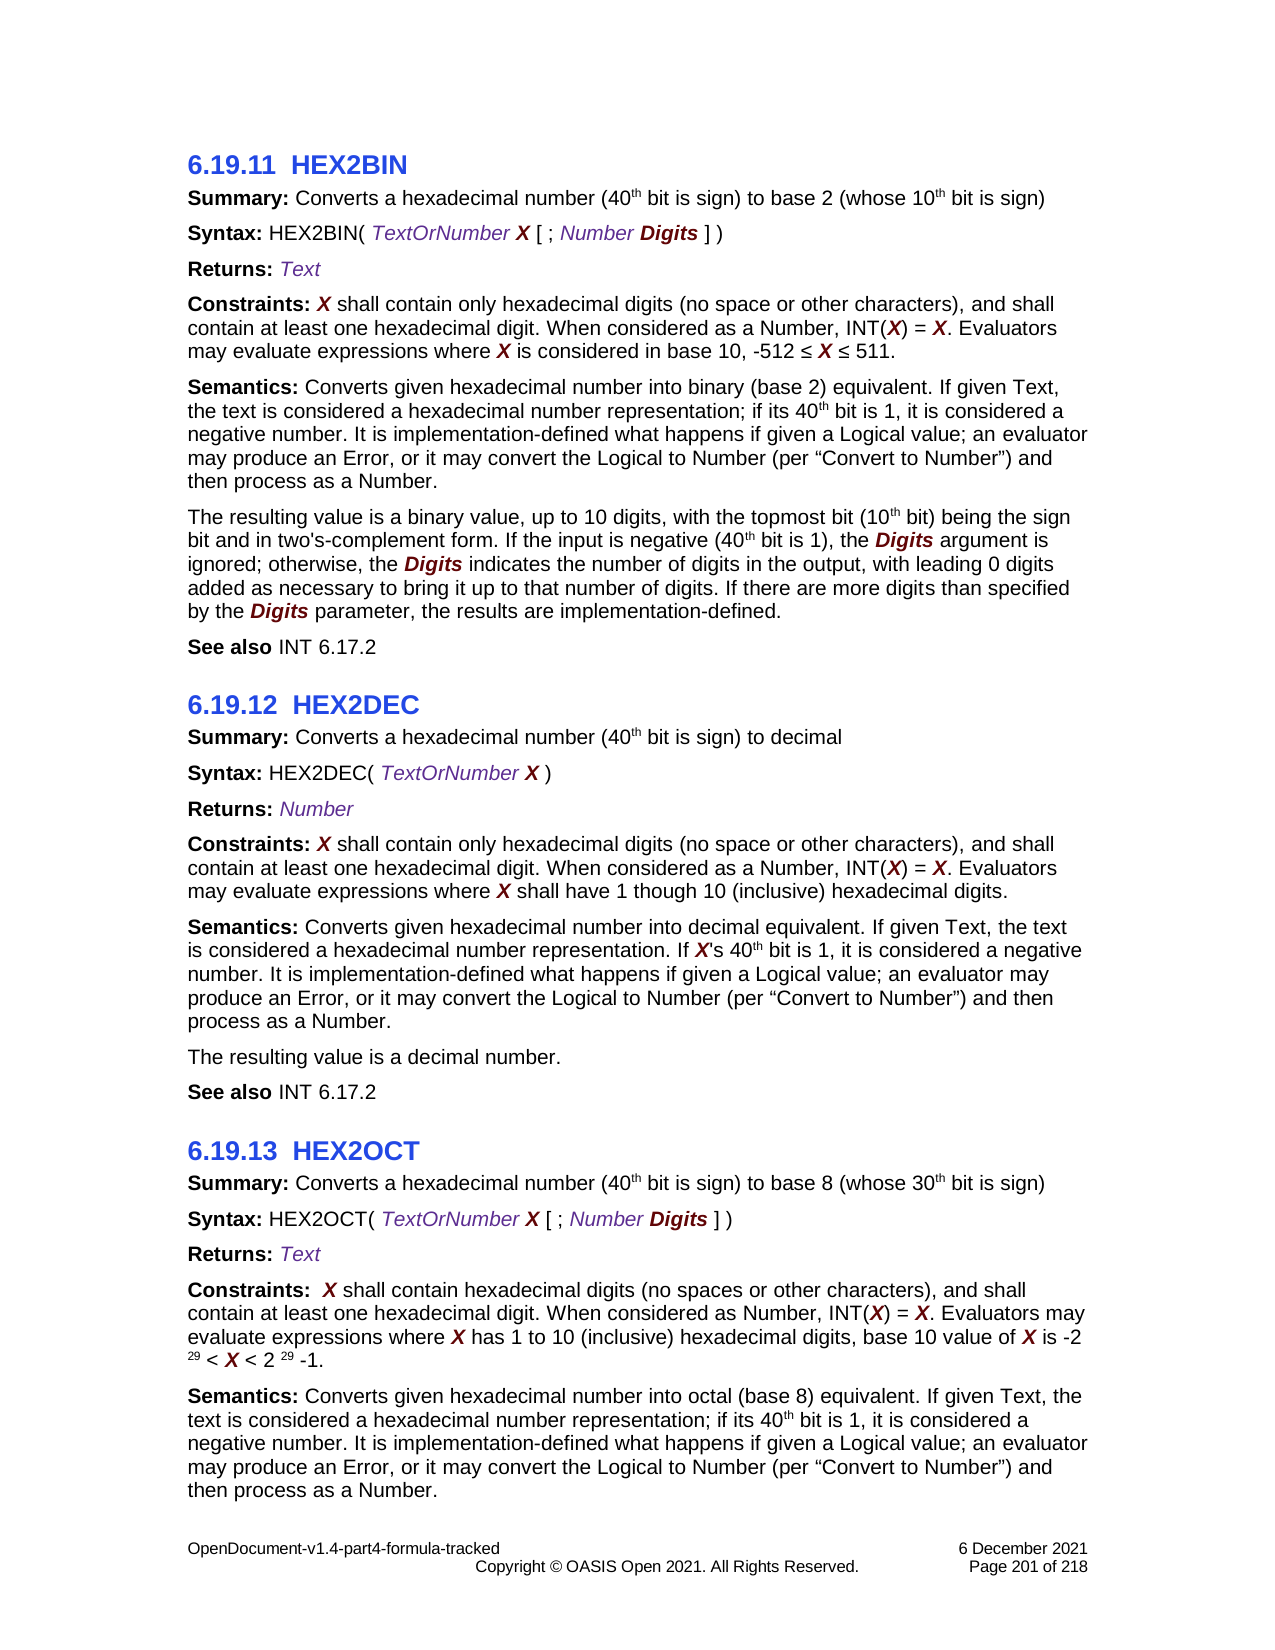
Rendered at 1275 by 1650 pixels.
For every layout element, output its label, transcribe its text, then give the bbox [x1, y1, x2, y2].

text Summary: Converts a hexadecimal number (40th bit is sign) to base 2 (whose 10th bit is sign) [187, 186, 1088, 209]
text Constraints: X shall contain hexadecimal digits (no spaces or other characters), and shall contain at least one hexadecimal digit. When considered as Number, INT(X) = X. Evaluators may evaluate expressions where X has 1 to 10 (inclusive) hexadecimal digits, base 10 value of X is -2 29 < X < 2 29 -1. [187, 1278, 1088, 1372]
text The resulting value is a binary value, up to 10 digits, with the topmost bit (10th bit) being the sign bit and in two's-complement form. If the input is negative (40th bit is 1), the Digits argument is ignored; otherwise, the Digits indicates the number of digits in the output, with leading 0 digits added as necessary to bring it up to that number of digits. If there are more digits than specified by the Digits parameter, the results are implementation-defined. [187, 505, 1088, 623]
subtitle HEX2BIN [187, 150, 1088, 180]
text Constraints: X shall contain only hexadecimal digits (no space or other characters), and shall contain at least one hexadecimal digit. When considered as a Number, INT(X) = X. Evaluators may evaluate expressions where X shall have 1 though 10 (inclusive) hexadecimal digits. [187, 833, 1088, 903]
text Returns: Number [187, 797, 1088, 821]
text The resulting value is a decimal number. [187, 1045, 1088, 1069]
text Returns: Text [187, 257, 1088, 281]
text Syntax: HEX2OCT( TextOrNumber X [ ; Number Digits ] ) [187, 1207, 1088, 1231]
text Syntax: HEX2BIN( TextOrNumber X [ ; Number Digits ] ) [187, 222, 1088, 245]
text Semantics: Converts given hexadecimal number into binary (base 2) equivalent. If given Text, the text is considered a hexadecimal number representation; if its 40th bit is 1, it is considered a negative number. It is implementation-defined what happens if given a Logical value; an evaluator may produce an Error, or it may convert the Logical to Number (per “Convert to Number”) and then process as a Number. [187, 376, 1088, 493]
text Summary: Converts a hexadecimal number (40th bit is sign) to base 8 (whose 30th bit is sign) [187, 1171, 1088, 1195]
text Semantics: Converts given hexadecimal number into decimal equivalent. If given Text, the text is considered a hexadecimal number representation. If X's 40th bit is 1, it is considered a negative number. It is implementation-defined what happens if given a Logical value; an evaluator may produce an Error, or it may convert the Logical to Number (per “Convert to Number”) and then process as a Number. [187, 915, 1088, 1033]
text See also INT 6.17.2 [187, 1081, 1088, 1104]
text Syntax: HEX2DEC( TextOrNumber X ) [187, 761, 1088, 785]
text Constraints: X shall contain only hexadecimal digits (no space or other characters), and shall contain at least one hexadecimal digit. When considered as a Number, INT(X) = X. Evaluators may evaluate expressions where X is considered in base 10, -512 ≤ X ≤ 511. [187, 293, 1088, 363]
text Returns: Text [187, 1243, 1088, 1266]
text See also INT 6.17.2 [187, 635, 1088, 659]
subtitle HEX2OCT [187, 1135, 1088, 1165]
subtitle HEX2DEC [187, 690, 1088, 720]
text Summary: Converts a hexadecimal number (40th bit is sign) to decimal [187, 726, 1088, 749]
text Semantics: Converts given hexadecimal number into octal (base 8) equivalent. If given Text, the text is considered a hexadecimal number representation; if its 40th bit is 1, it is considered a negative number. It is implementation-defined what happens if given a Logical value; an evaluator may produce an Error, or it may convert the Logical to Number (per “Convert to Number”) and then process as a Number. [187, 1384, 1088, 1502]
